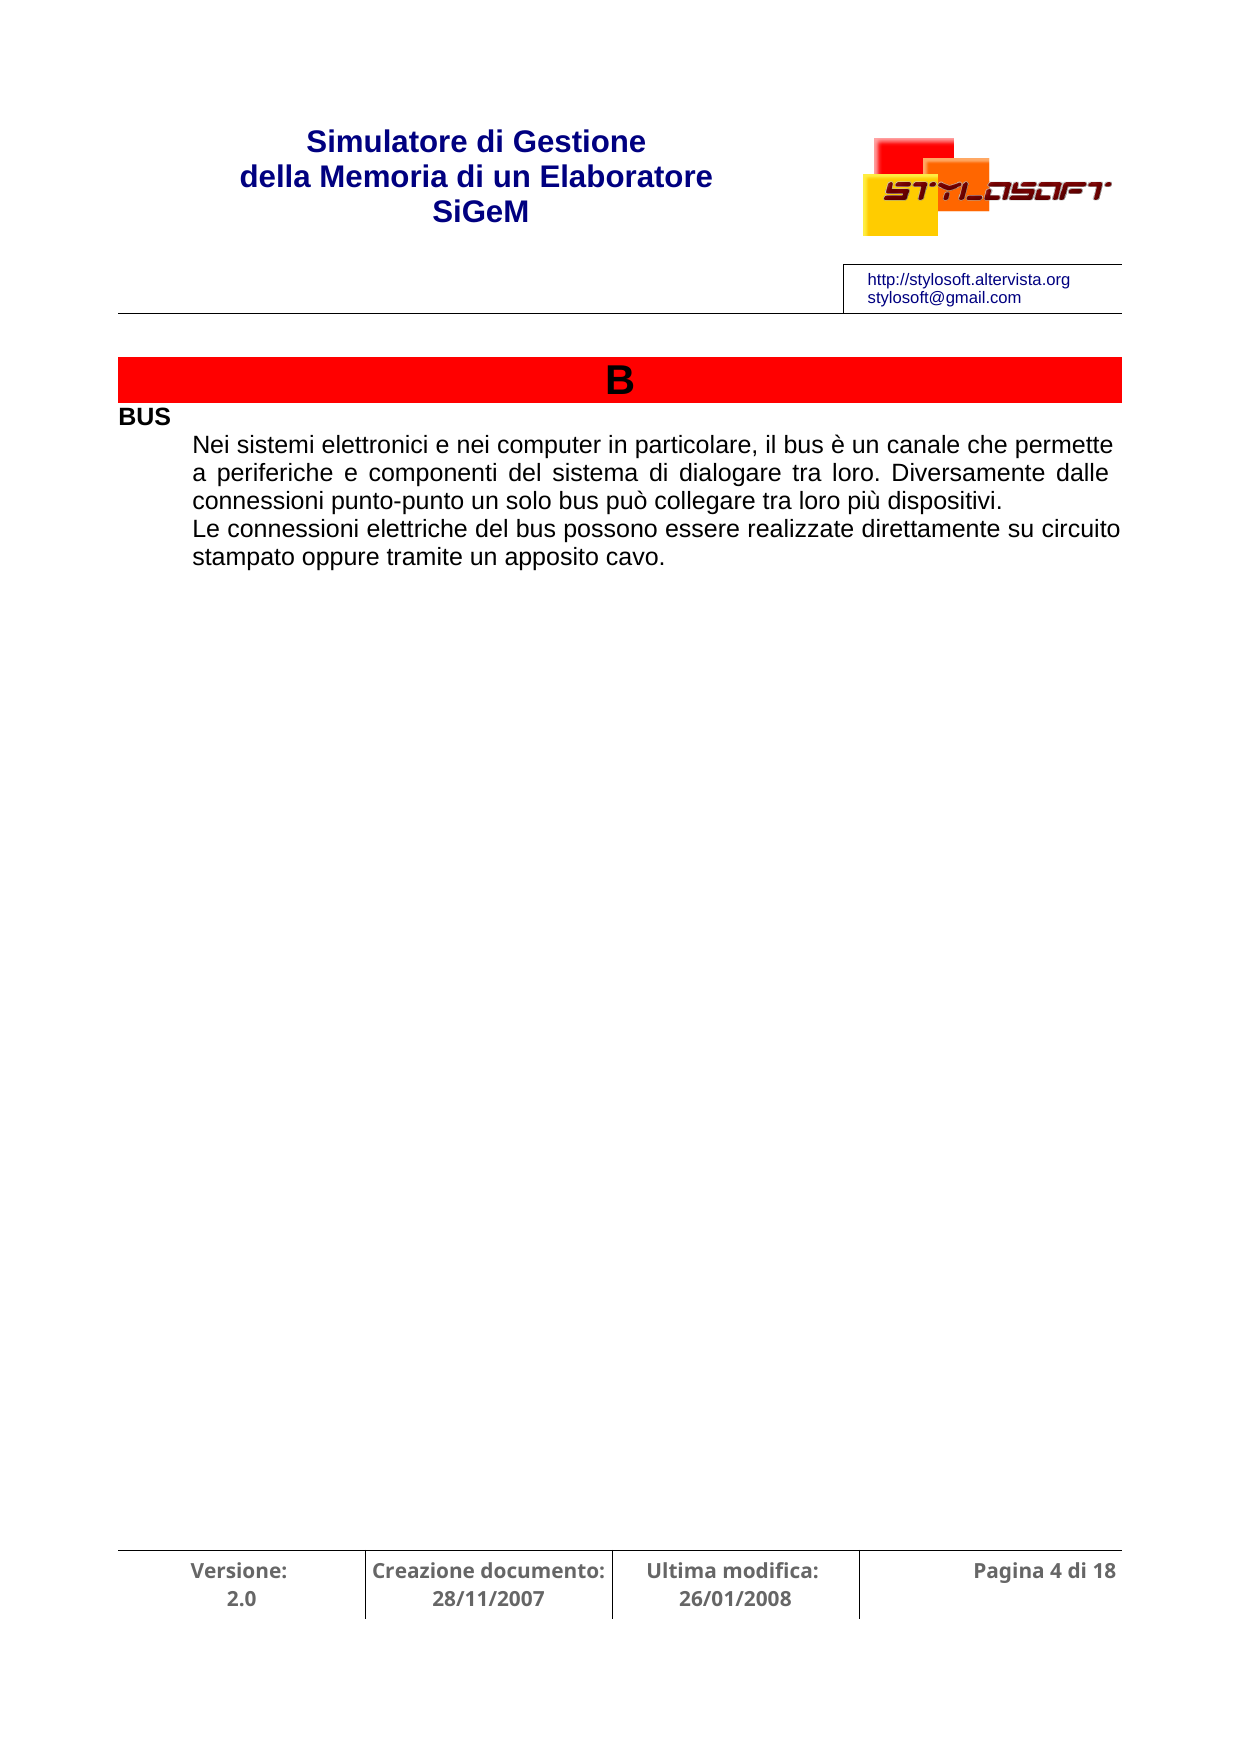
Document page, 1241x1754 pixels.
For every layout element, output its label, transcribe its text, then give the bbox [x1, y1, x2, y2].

text Nei sistemi elettronici e nei computer in particolare, il bus è un canale che permette a periferiche e componenti del sistema di dialogare tra loro. Diversamente dalle connessioni punto-punto un solo bus può collegare tra loro più dispositivi. [118, 431, 1122, 515]
text Le connessioni elettriche del bus possono essere realizzate direttamente su circuito stampato oppure tramite un apposito cavo. [118, 515, 1122, 571]
picture [848, 123, 1117, 247]
text BUS [118, 403, 1122, 431]
